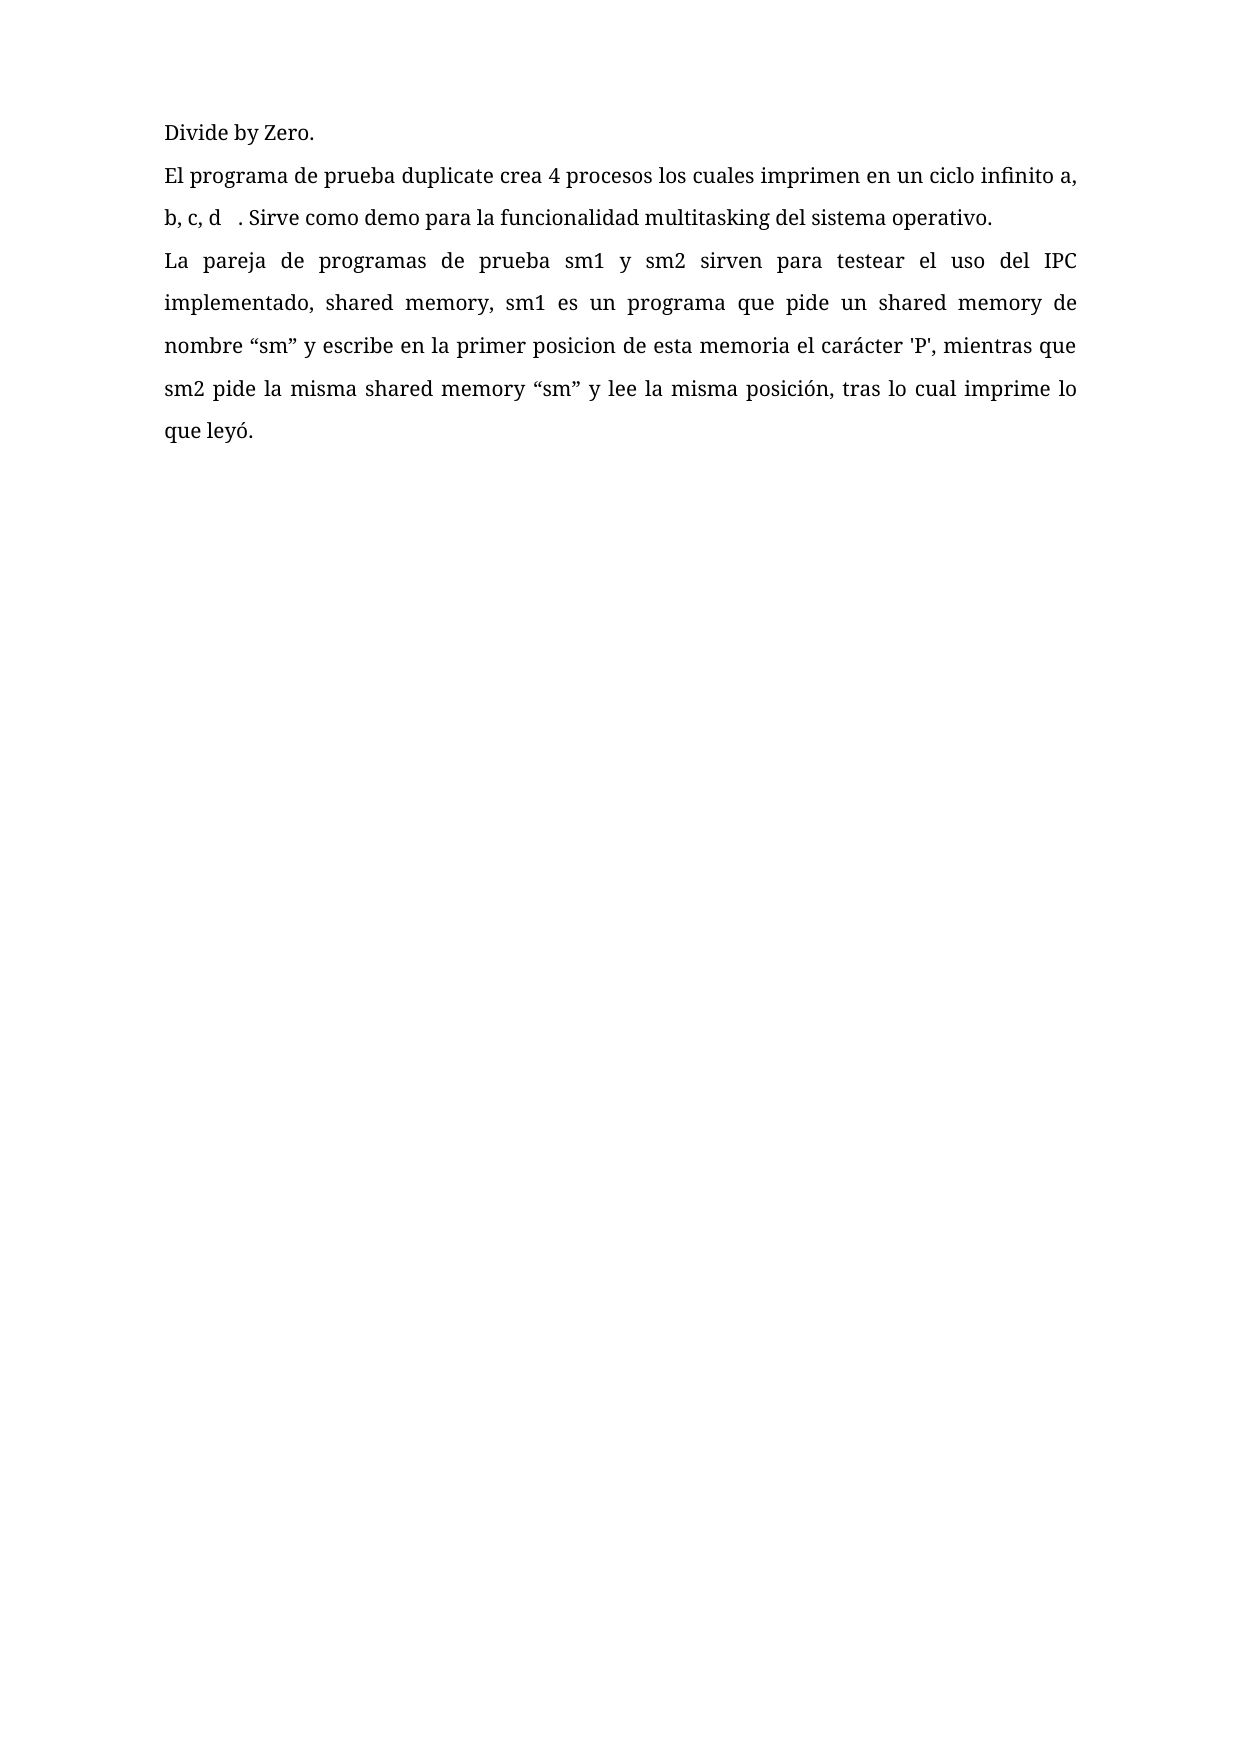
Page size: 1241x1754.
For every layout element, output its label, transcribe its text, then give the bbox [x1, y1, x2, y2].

text El programa de prueba duplicate crea 4 procesos los cuales imprimen en un ciclo infinito a, b, c, d . Sirve como demo para la funcionalidad multitasking del sistema operativo. [164, 161, 1078, 232]
text Divide by Zero. [164, 118, 1078, 147]
text La pareja de programas de prueba sm1 y sm2 sirven para testear el uso del IPC implementado, shared memory, sm1 es un programa que pide un shared memory de nombre “sm” y escribe en la primer posicion de esta memoria el carácter 'P', mientras que sm2 pide la misma shared memory “sm” y lee la misma posición, tras lo cual imprime lo que leyó. [164, 246, 1078, 445]
